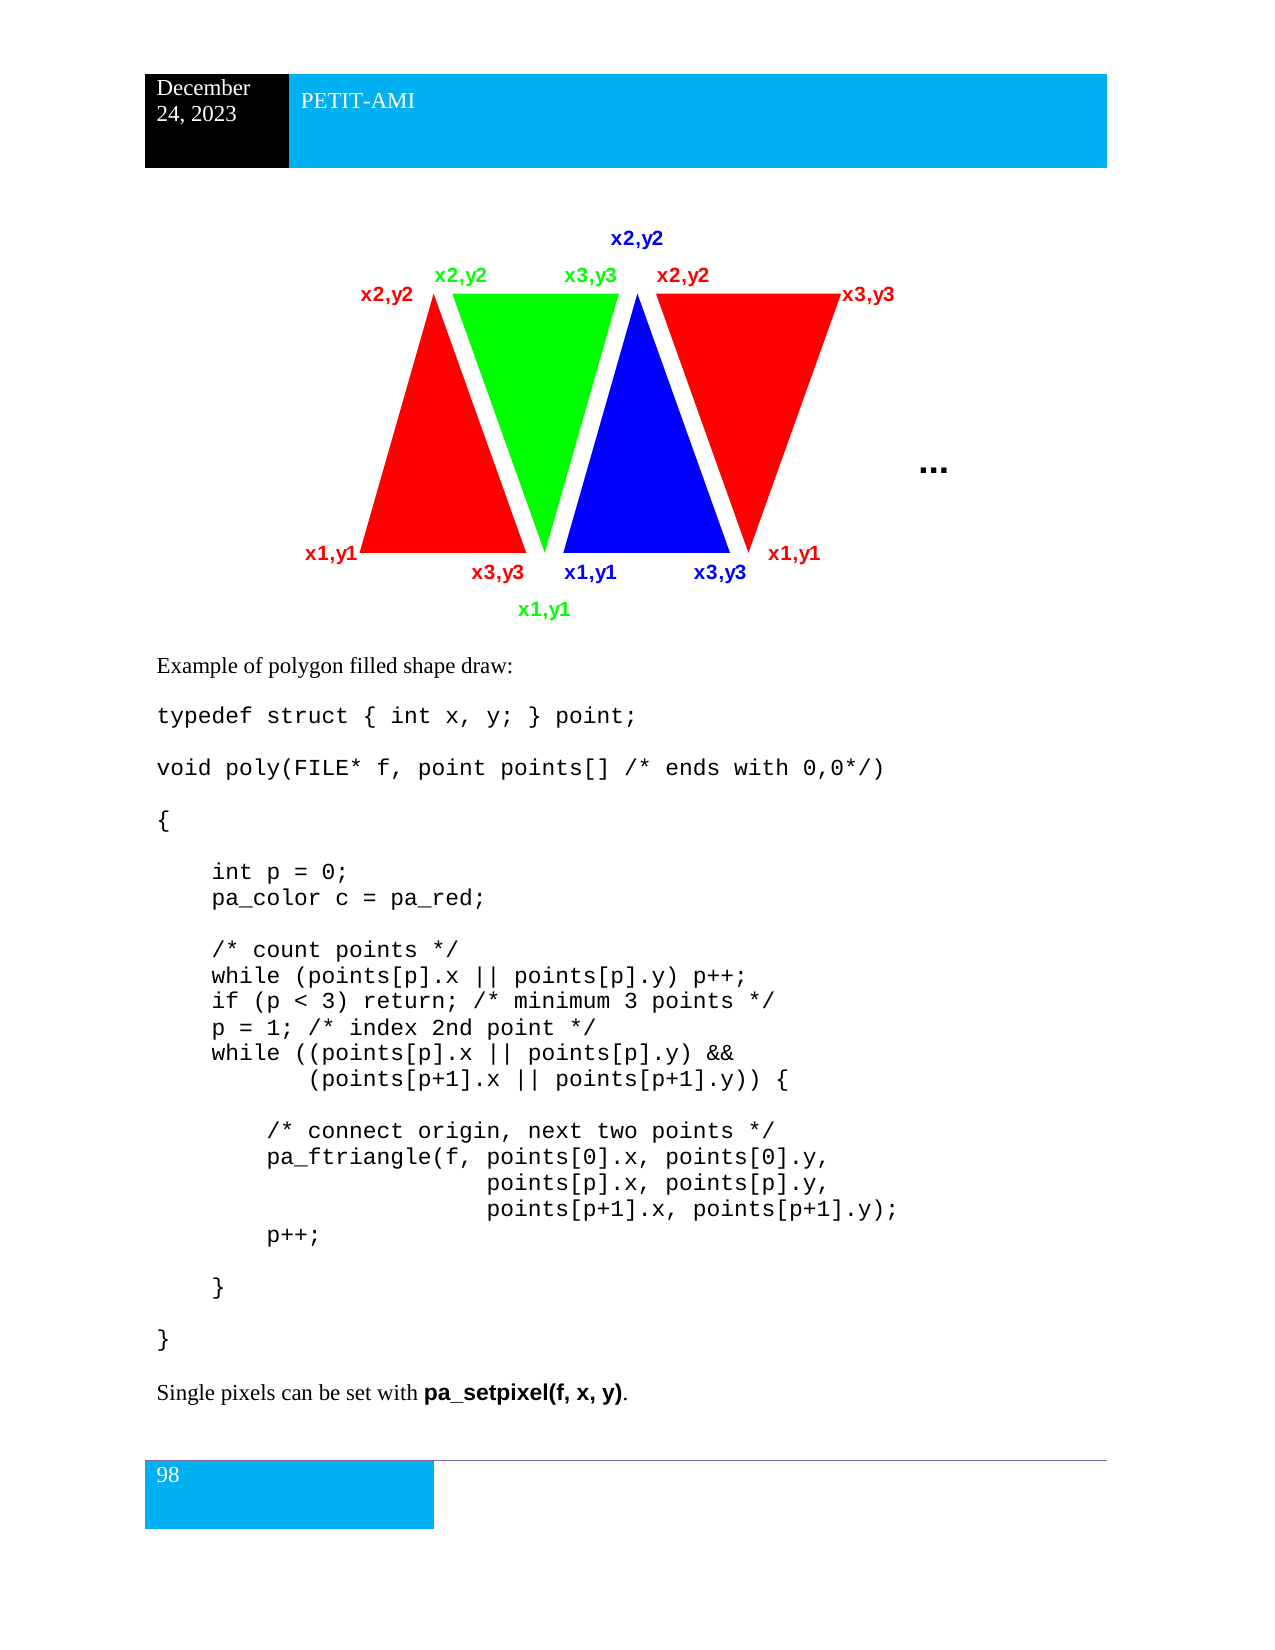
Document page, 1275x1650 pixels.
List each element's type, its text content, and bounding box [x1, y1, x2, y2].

text } [156, 1327, 1118, 1353]
text int p = 0; [156, 860, 1118, 886]
text points[p].x, points[p].y, [156, 1171, 1118, 1197]
text /* connect origin, next two points */ [156, 1119, 1118, 1146]
text Example of polygon filled shape draw: [156, 652, 1118, 678]
text p = 1; /* index 2nd point */ [156, 1016, 1118, 1042]
text { [156, 808, 1118, 834]
text pa_color c = pa_red; [156, 886, 1118, 912]
text pa_ftriangle(f, points[0].x, points[0].y, [156, 1146, 1118, 1171]
text void poly(FILE* f, point points[] /* ends with 0,0*/) [156, 756, 1118, 782]
text Single pixels can be set with pa_setpixel(f, x, y). [156, 1379, 1118, 1405]
text if (p < 3) return; /* minimum 3 points */ [156, 990, 1118, 1016]
text /* count points */ [156, 938, 1118, 964]
text points[p+1].x, points[p+1].y); [156, 1197, 1118, 1223]
text } [156, 1275, 1118, 1301]
text while (points[p].x || points[p].y) p++; [156, 964, 1118, 990]
text p++; [156, 1223, 1118, 1249]
text typedef struct { int x, y; } point; [156, 704, 1118, 731]
text while ((points[p].x || points[p].y) && [156, 1042, 1118, 1068]
text (points[p+1].x || points[p+1].y)) { [156, 1068, 1118, 1094]
